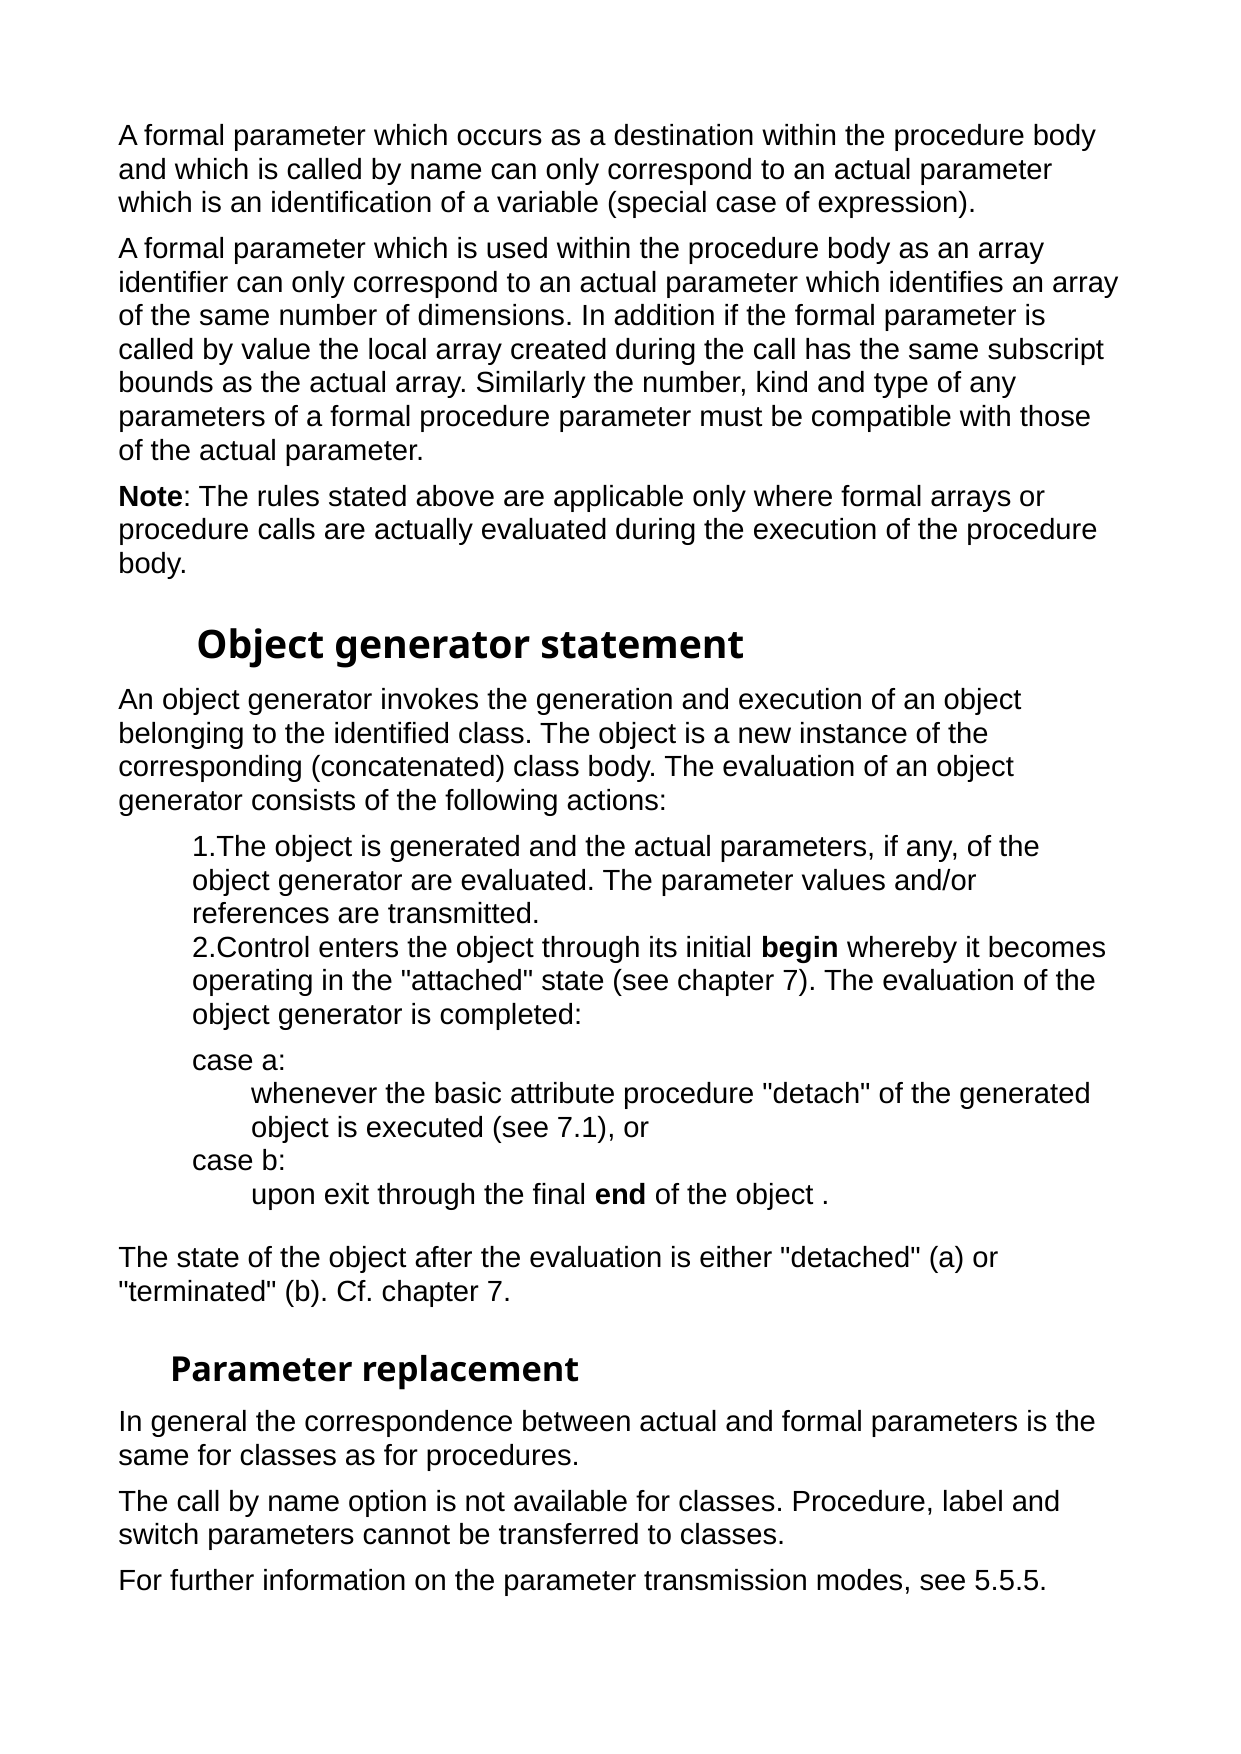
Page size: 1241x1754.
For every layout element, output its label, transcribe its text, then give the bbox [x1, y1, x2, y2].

text An object generator invokes the generation and execution of an object belonging to the identified class. The object is a new instance of the corresponding (concatenated) class body. The evaluation of an object generator consists of the following actions: [118, 682, 1122, 817]
text Note: The rules stated above are applicable only where formal arrays or procedure calls are actually evaluated during the execution of the procedure body. [118, 478, 1122, 579]
text The state of the object after the evaluation is either "detached" (a) or "terminated" (b). Cf. chapter 7. [118, 1240, 1122, 1307]
text A formal parameter which is used within the procedure body as an array identifier can only correspond to an actual parameter which identifies an array of the same number of dimensions. In addition if the formal parameter is called by value the local array created during the call has the same subscript bounds as the actual array. Similarly the number, kind and type of any parameters of a formal procedure parameter must be compatible with those of the actual parameter. [118, 231, 1122, 466]
subtitle case b: [118, 1143, 1122, 1177]
list whenever the basic attribute procedure "detach" of the generated object is executed (see 7.1), or [177, 1076, 1122, 1143]
list Control enters the object through its initial begin whereby it becomes operating in the "attached" state (see chapter 7). The evaluation of the object generator is completed: [118, 930, 1122, 1030]
text In general the correspondence between actual and formal parameters is the same for classes as for procedures. [118, 1404, 1122, 1471]
subtitle case a: [118, 1043, 1122, 1076]
subtitle Parameter replacement [170, 1344, 1122, 1391]
text The call by name option is not available for classes. Procedure, label and switch parameters cannot be transferred to classes. [118, 1483, 1122, 1551]
text For further information on the parameter transmission modes, see 5.5.5. [118, 1563, 1122, 1597]
list The object is generated and the actual parameters, if any, of the object generator are evaluated. The parameter values and/or references are transmitted. [118, 829, 1122, 930]
list upon exit through the final end of the object . [177, 1177, 1122, 1211]
text A formal parameter which occurs as a destination within the procedure body and which is called by name can only correspond to an actual parameter which is an identification of a variable (special case of expression). [118, 118, 1122, 219]
subtitle Object generator statement [196, 617, 1122, 670]
